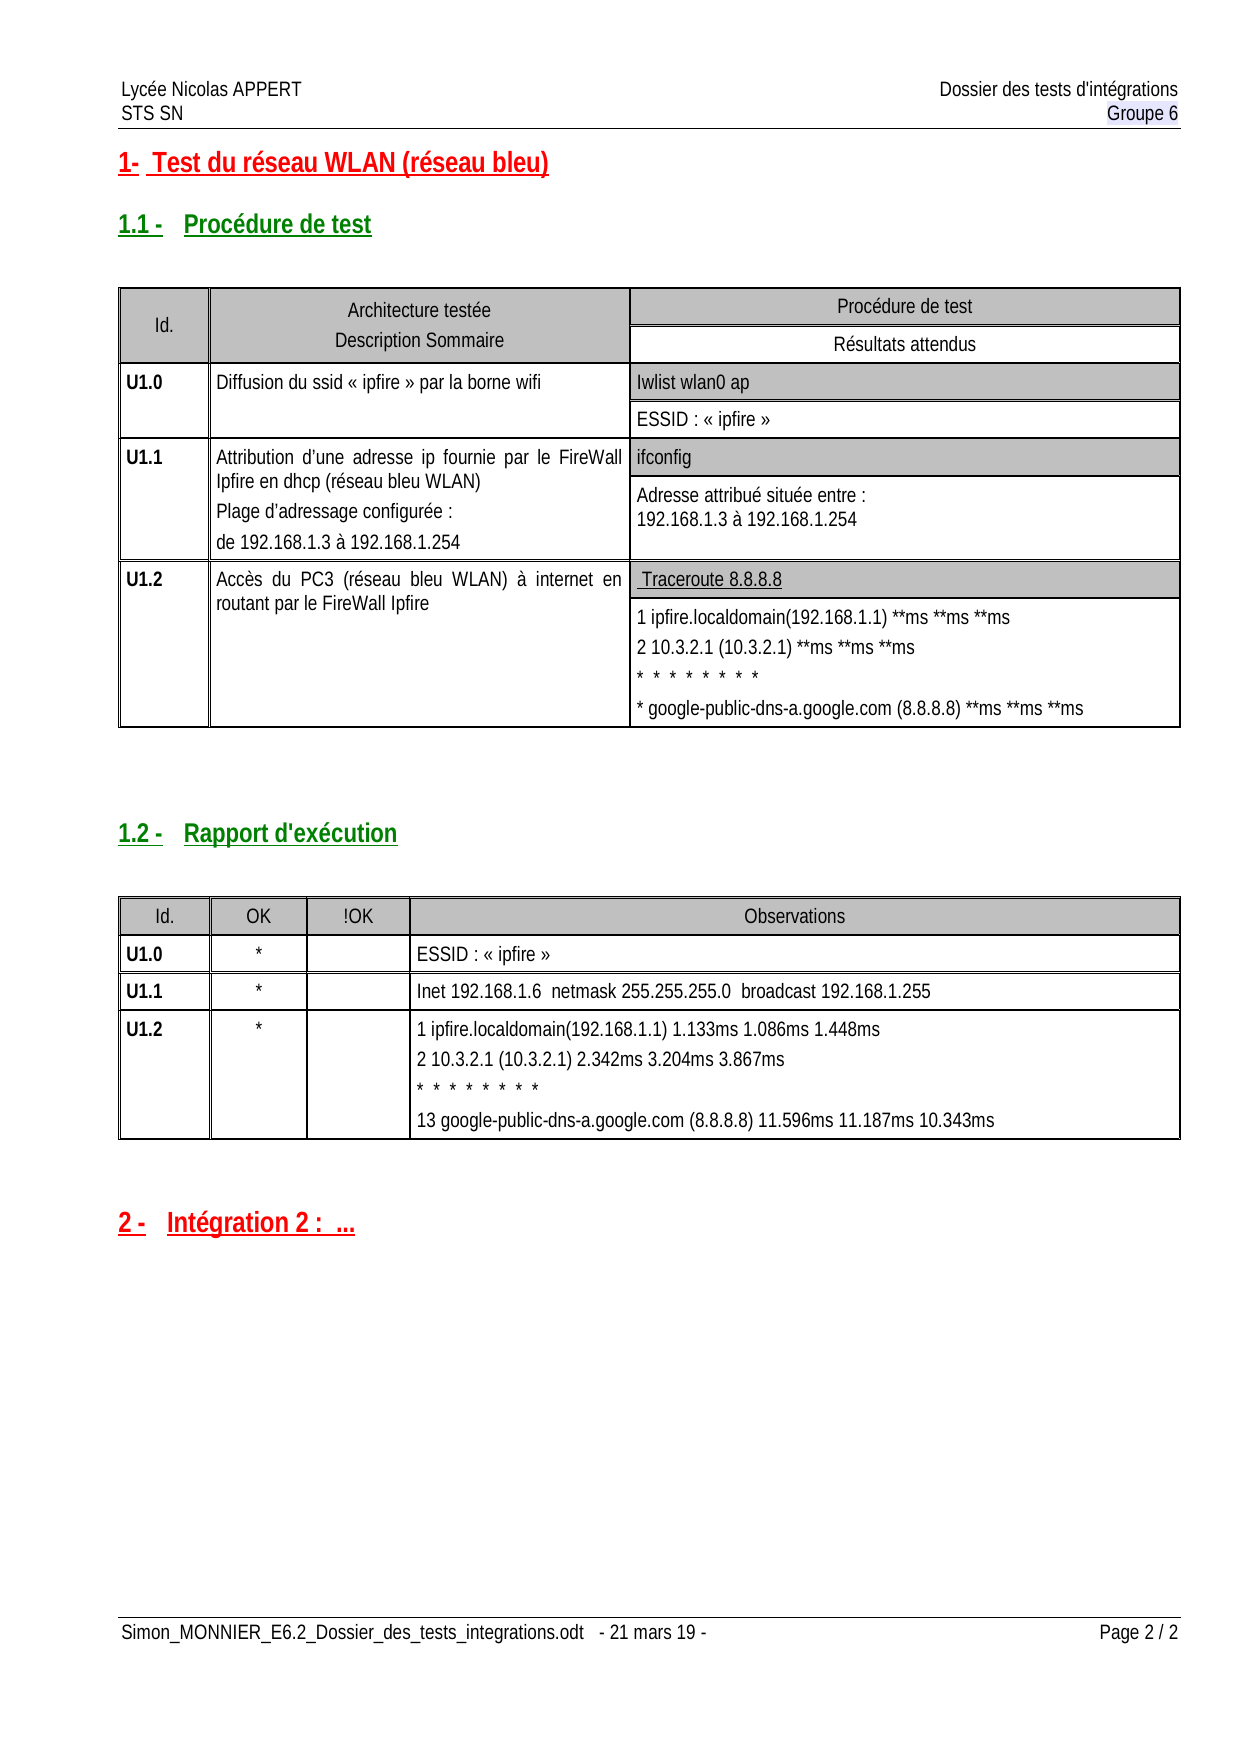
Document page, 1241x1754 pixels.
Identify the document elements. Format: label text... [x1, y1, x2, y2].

table_header Iwlist wlan0 ap [631, 364, 1179, 399]
table_cell [308, 1011, 409, 1138]
table_cell Attribution d’une adresse ip fournie par le FireWall Ipfire en dhcp (réseau bleu WLAN) Plage d’adressage configurée : de 192.168.1.3 à 192.168.1.254 [211, 439, 629, 559]
table_cell U1.0 [121, 364, 208, 437]
table_cell U1.1 [121, 974, 209, 1009]
subtitle 1- Test du réseau WLAN (réseau bleu) [118, 145, 1181, 178]
subtitle Rapport d'exécution [118, 817, 1181, 848]
table_cell Accès du PC3 (réseau bleu WLAN) à internet en routant par le FireWall Ipfire [211, 562, 629, 726]
table_cell [308, 936, 409, 971]
table_cell 1 ipfire.localdomain(192.168.1.1) 1.133ms 1.086ms 1.448ms 2 10.3.2.1 (10.3.2.1) 2.342ms 3.204ms 3.867ms * * * * * * * * 13 google-public-dns-a.google.com (8.8.8.8) 11.596ms 11.187ms 10.343ms [411, 1011, 1179, 1138]
table_cell 1 ipfire.localdomain(192.168.1.1) **ms **ms **ms 2 10.3.2.1 (10.3.2.1) **ms **ms **ms * * * * * * * * * google-public-dns-a.google.com (8.8.8.8) **ms **ms **ms [631, 599, 1179, 726]
table_cell U1.2 [121, 1011, 209, 1138]
table_header Id. [121, 899, 209, 934]
table_header Architecture testée Description Sommaire [211, 289, 629, 362]
table_cell * [212, 936, 306, 971]
table_cell U1.1 [121, 439, 208, 559]
table_cell [308, 974, 409, 1009]
table_cell Résultats attendus [631, 327, 1179, 362]
table_cell Inet 192.168.1.6 netmask 255.255.255.0 broadcast 192.168.1.255 [411, 974, 1179, 1009]
table_cell ESSID : « ipfire » [411, 936, 1179, 971]
table_cell * [212, 1011, 306, 1138]
table_cell Adresse attribué située entre : 192.168.1.3 à 192.168.1.254 [631, 477, 1179, 559]
table_cell * [212, 974, 306, 1009]
table_header Id. [121, 289, 208, 362]
table_header !OK [308, 899, 409, 934]
table_cell Diffusion du ssid « ipfire » par la borne wifi [211, 364, 629, 437]
table_header Procédure de test [631, 289, 1179, 324]
table_header OK [212, 899, 306, 934]
table_cell U1.2 [121, 562, 208, 726]
subtitle Intégration 2 : ... [118, 1205, 1181, 1238]
table_cell U1.0 [121, 936, 209, 971]
table_header Observations [411, 899, 1179, 934]
table_cell ESSID : « ipfire » [631, 402, 1179, 437]
table_header ifconfig [631, 439, 1179, 475]
subtitle Procédure de test [118, 208, 1181, 239]
table_header Traceroute 8.8.8.8 [631, 562, 1179, 597]
